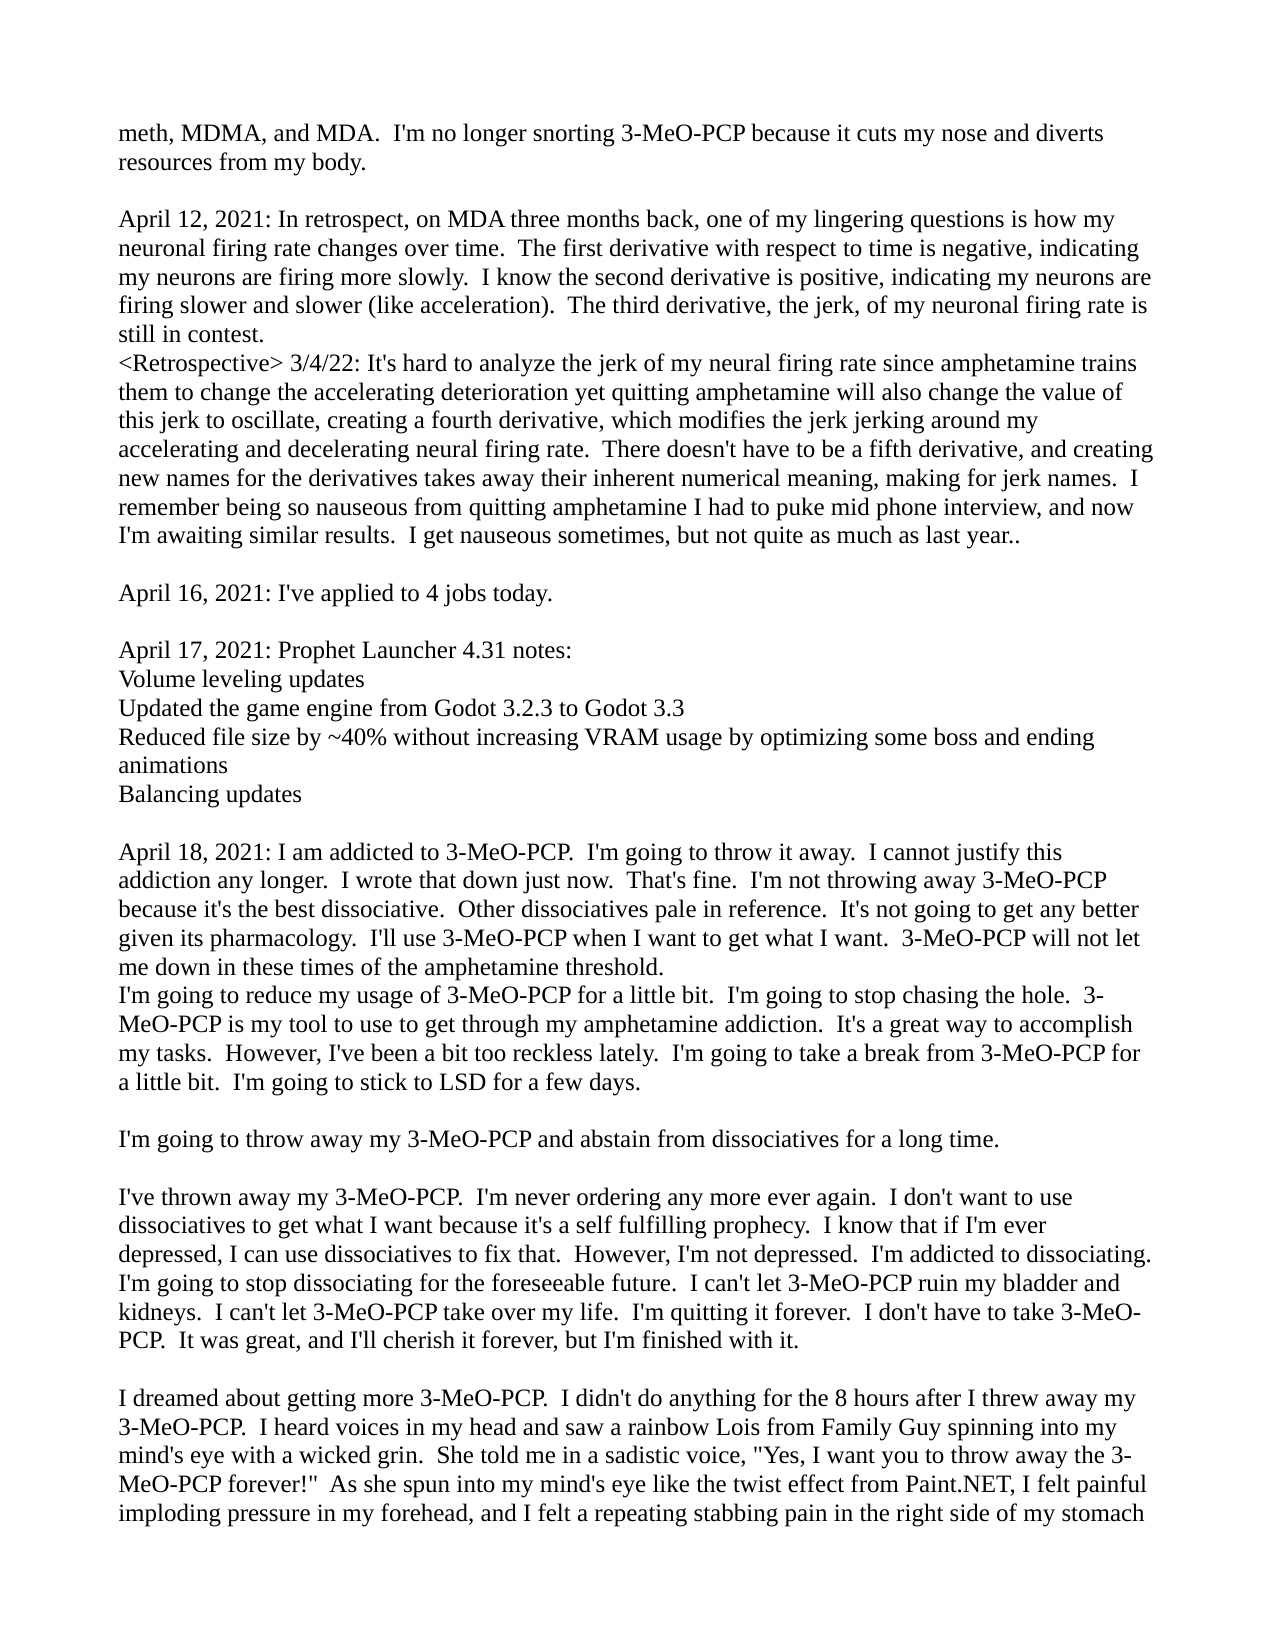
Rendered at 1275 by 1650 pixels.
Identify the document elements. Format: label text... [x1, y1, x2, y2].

text April 18, 2021: I am addicted to 3-MeO-PCP. I'm going to throw it away. I cannot justify this addiction any longer. I wrote that down just now. That's fine. I'm not throwing away 3-MeO-PCP because it's the best dissociative. Other dissociatives pale in reference. It's not going to get any better given its pharmacology. I'll use 3-MeO-PCP when I want to get what I want. 3-MeO-PCP will not let me down in these times of the amphetamine threshold. [118, 837, 1157, 981]
text <Retrospective> 3/4/22: It's hard to analyze the jerk of my neural firing rate since amphetamine trains them to change the accelerating deterioration yet quitting amphetamine will also change the value of this jerk to oscillate, creating a fourth derivative, which modifies the jerk jerking around my accelerating and decelerating neural firing rate. There doesn't have to be a fifth derivative, and creating new names for the derivatives takes away their inherent numerical meaning, making for jerk names. I remember being so nauseous from quitting amphetamine I had to puke mid phone interview, and now I'm awaiting similar results. I get nauseous sometimes, but not quite as much as last year.. [118, 348, 1157, 549]
text Volume leveling updates [118, 664, 1157, 693]
text I dreamed about getting more 3-MeO-PCP. I didn't do anything for the 8 hours after I threw away my 3-MeO-PCP. I heard voices in my head and saw a rainbow Lois from Family Guy spinning into my mind's eye with a wicked grin. She told me in a sadistic voice, "Yes, I want you to throw away the 3-MeO-PCP forever!" As she spun into my mind's eye like the twist effect from Paint.NET, I felt painful imploding pressure in my forehead, and I felt a repeating stabbing pain in the right side of my stomach [118, 1383, 1157, 1527]
text I've thrown away my 3-MeO-PCP. I'm never ordering any more ever again. I don't want to use dissociatives to get what I want because it's a self fulfilling prophecy. I know that if I'm ever depressed, I can use dissociatives to fix that. However, I'm not depressed. I'm addicted to dissociating. I'm going to stop dissociating for the foreseeable future. I can't let 3-MeO-PCP ruin my bladder and kidneys. I can't let 3-MeO-PCP take over my life. I'm quitting it forever. I don't have to take 3-MeO-PCP. It was great, and I'll cherish it forever, but I'm finished with it. [118, 1182, 1157, 1354]
text April 16, 2021: I've applied to 4 jobs today. [118, 578, 1157, 607]
text April 12, 2021: In retrospect, on MDA three months back, one of my lingering questions is how my neuronal firing rate changes over time. The first derivative with respect to time is negative, indicating my neurons are firing more slowly. I know the second derivative is positive, indicating my neurons are firing slower and slower (like acceleration). The third derivative, the jerk, of my neuronal firing rate is still in contest. [118, 204, 1157, 348]
text Balancing updates [118, 779, 1157, 808]
text Reduced file size by ~40% without increasing VRAM usage by optimizing some boss and ending animations [118, 722, 1157, 779]
text I'm going to throw away my 3-MeO-PCP and abstain from dissociatives for a long time. [118, 1124, 1157, 1153]
text April 17, 2021: Prophet Launcher 4.31 notes: [118, 636, 1157, 664]
text Updated the game engine from Godot 3.2.3 to Godot 3.3 [118, 693, 1157, 722]
text meth, MDMA, and MDA. I'm no longer snorting 3-MeO-PCP because it cuts my nose and diverts resources from my body. [118, 118, 1157, 176]
text I'm going to reduce my usage of 3-MeO-PCP for a little bit. I'm going to stop chasing the hole. 3-MeO-PCP is my tool to use to get through my amphetamine addiction. It's a great way to accomplish my tasks. However, I've been a bit too reckless lately. I'm going to take a break from 3-MeO-PCP for a little bit. I'm going to stick to LSD for a few days. [118, 981, 1157, 1096]
